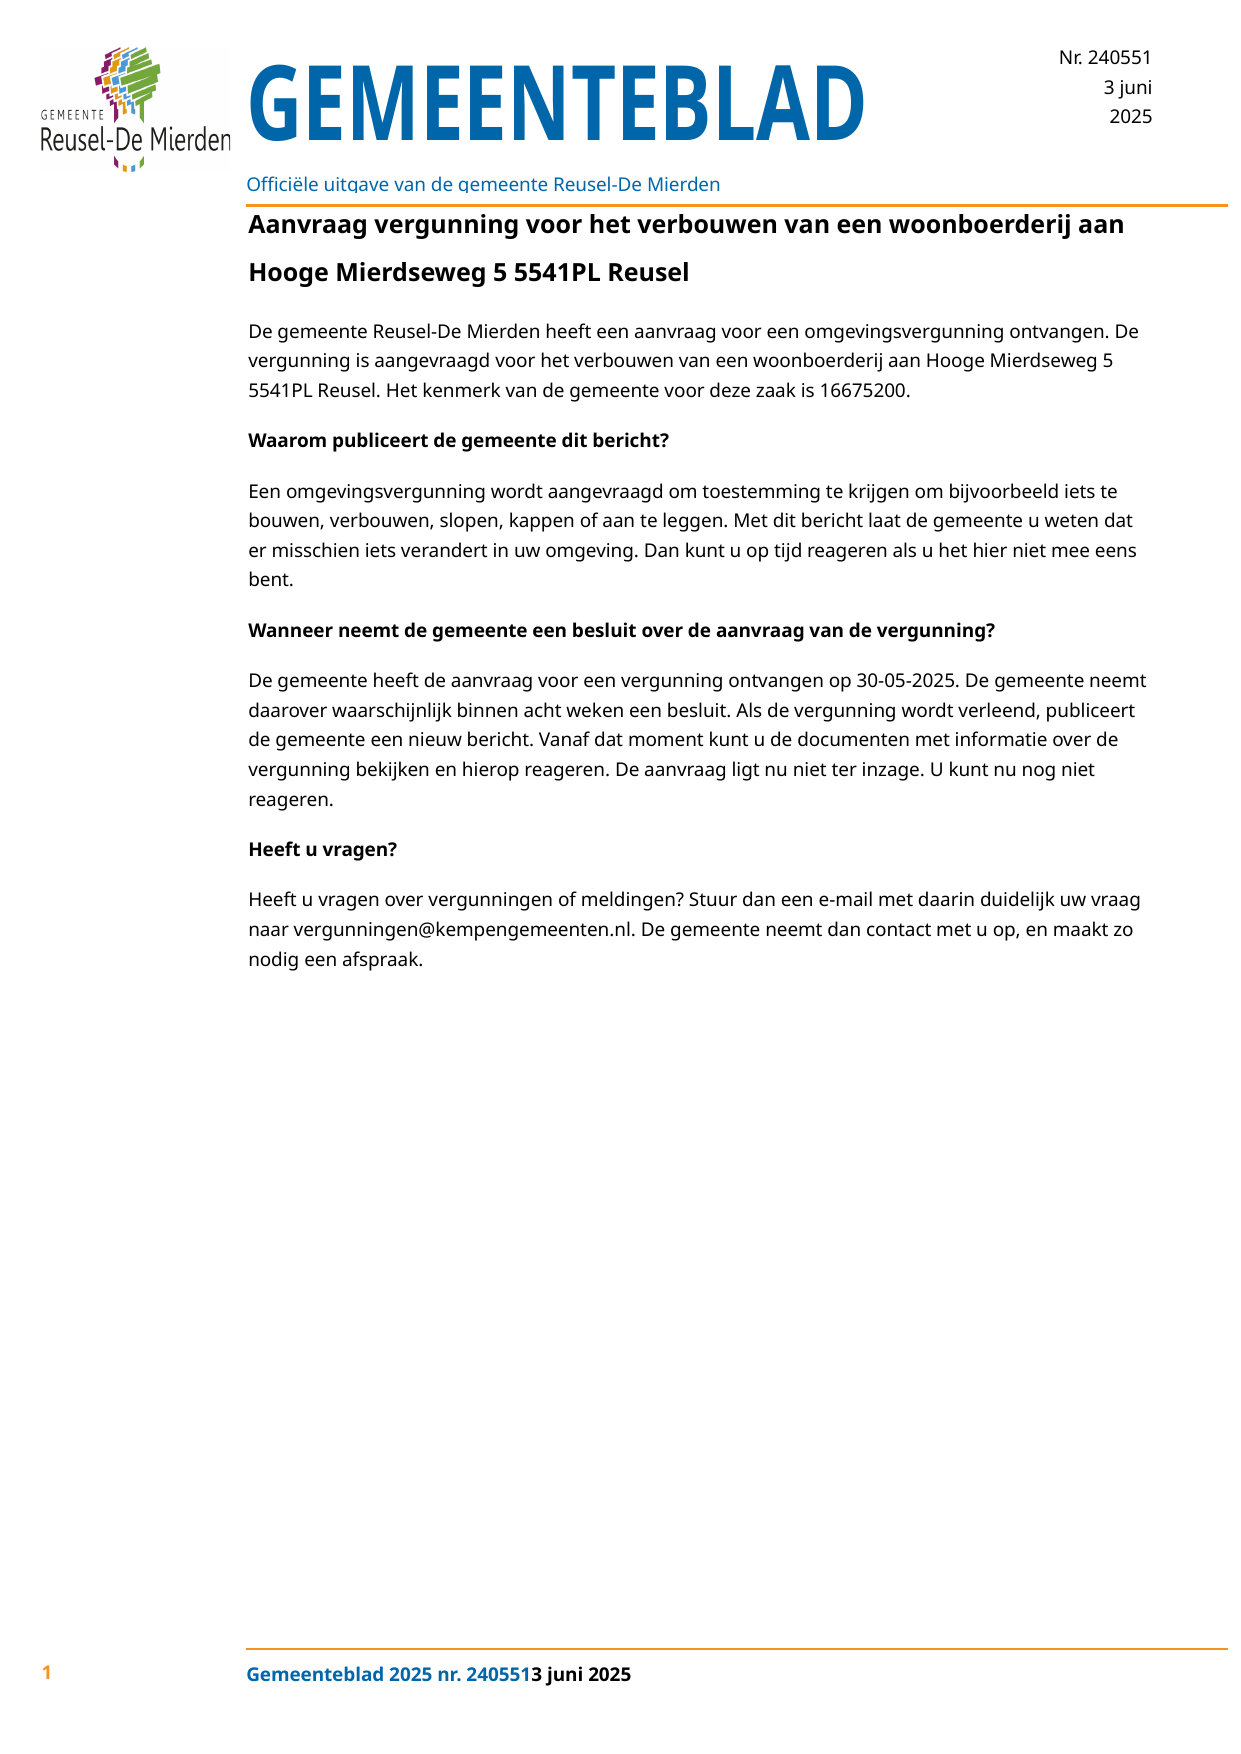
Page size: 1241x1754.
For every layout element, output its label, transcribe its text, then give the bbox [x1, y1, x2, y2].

text Wanneer neemt de gemeente een besluit over de aanvraag van de vergunning? [248, 617, 1152, 643]
text Aanvraag vergunning voor het verbouwen van een woonboerderij aan Hooge Mierdseweg 5 5541PL Reusel [248, 207, 1152, 288]
text De gemeente Reusel-De Mierden heeft een aanvraag voor een omgevingsvergunning ontvangen. De vergunning is aangevraagd voor het verbouwen van een woonboerderij aan Hooge Mierdseweg 5 5541PL Reusel. Het kenmerk van de gemeente voor deze zaak is 16675200. [248, 318, 1152, 403]
text Waarom publiceert de gemeente dit bericht? [248, 427, 1152, 453]
picture [41, 47, 231, 172]
text De gemeente heeft de aanvraag voor een vergunning ontvangen op 30-05-2025. De gemeente neemt daarover waarschijnlijk binnen acht weken een besluit. Als de vergunning wordt verleend, publiceert de gemeente een nieuw bericht. Vanaf dat moment kunt u de documenten met informatie over de vergunning bekijken en hierop reageren. De aanvraag ligt nu niet ter inzage. U kunt nu nog niet reageren. [248, 667, 1152, 812]
text Heeft u vragen over vergunningen of meldingen? Stuur dan een e-mail met daarin duidelijk uw vraag naar vergunningen@kempengemeenten.nl. De gemeente neemt dan contact met u op, en maakt zo nodig een afspraak. [248, 887, 1152, 972]
text Heeft u vragen? [248, 836, 1152, 862]
text Een omgevingsvergunning wordt aangevraagd om toestemming te krijgen om bijvoorbeeld iets te bouwen, verbouwen, slopen, kappen of aan te leggen. Met dit bericht laat de gemeente u weten dat er misschien iets verandert in uw omgeving. Dan kunt u op tijd reageren als u het hier niet mee eens bent. [248, 478, 1152, 592]
